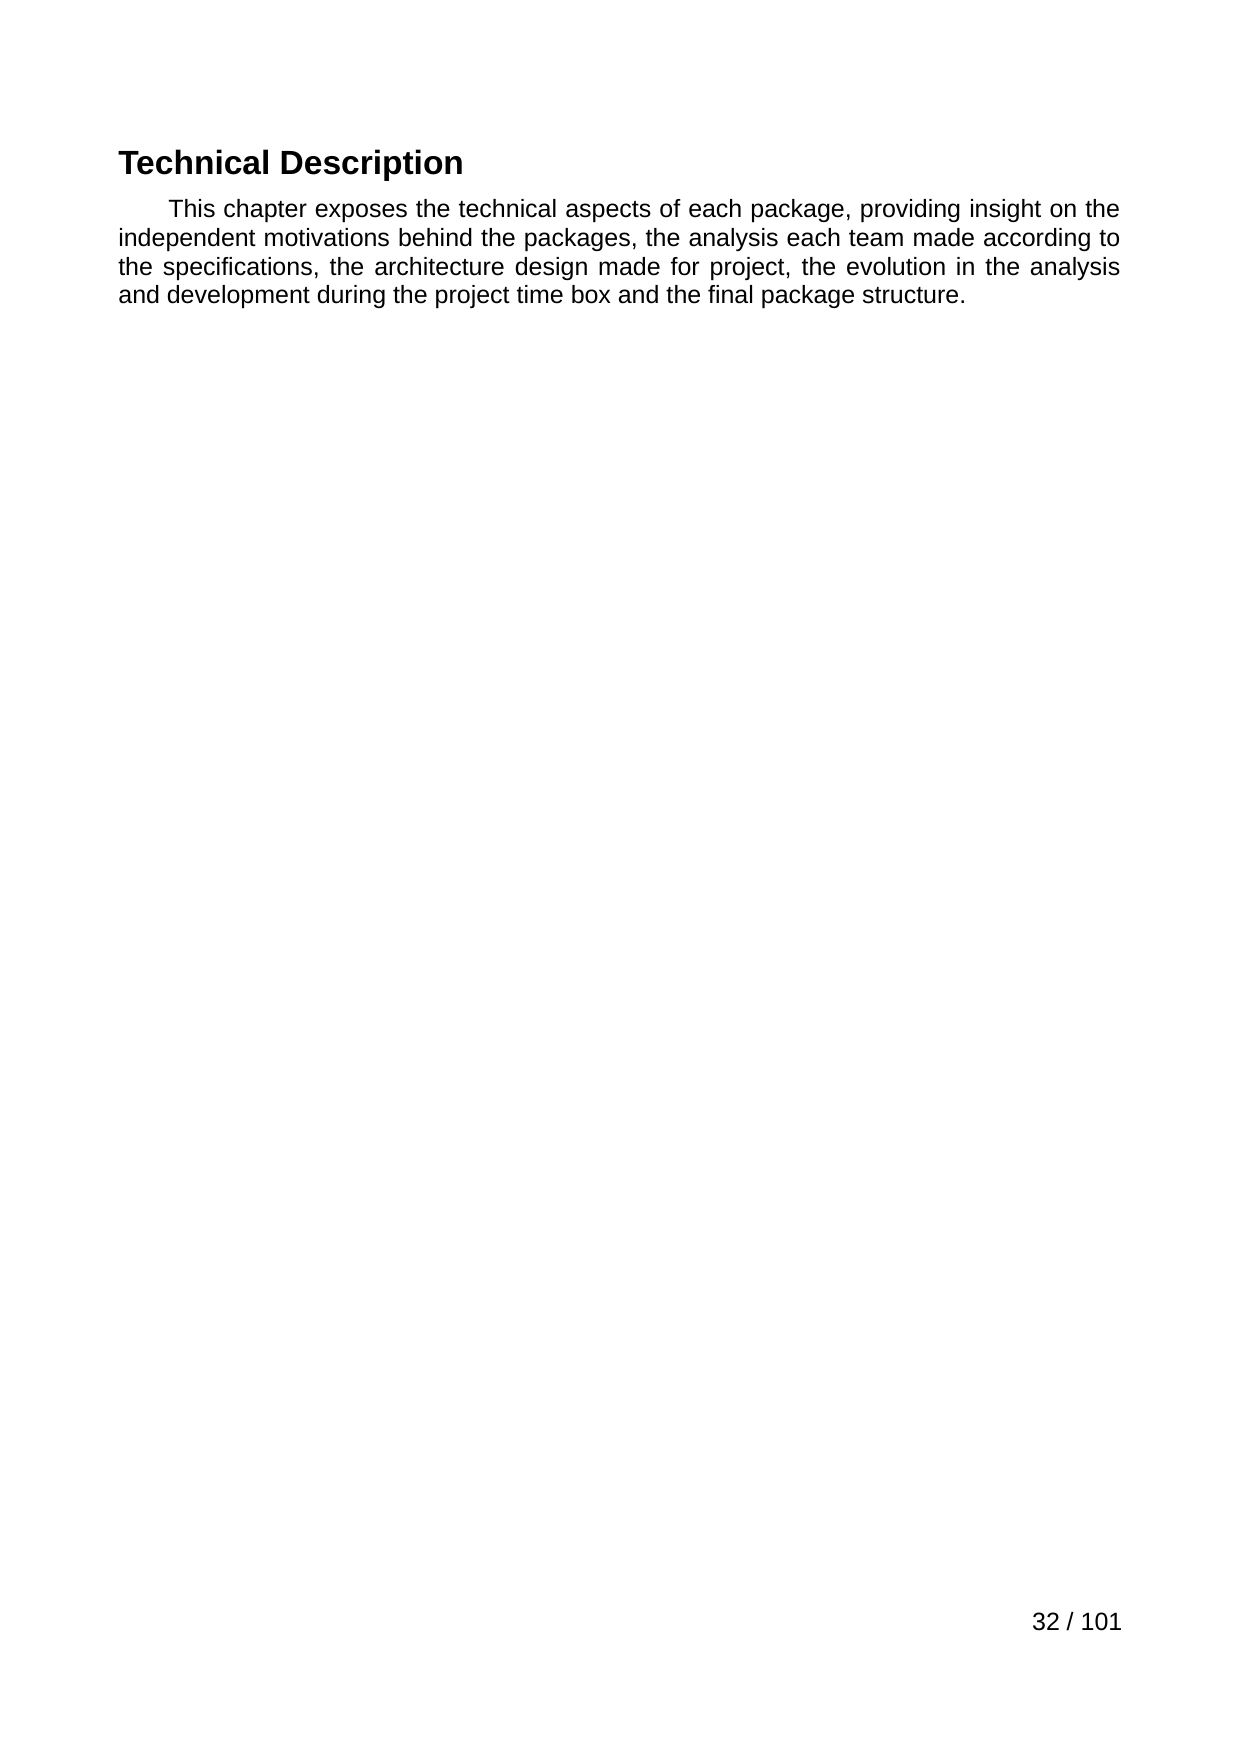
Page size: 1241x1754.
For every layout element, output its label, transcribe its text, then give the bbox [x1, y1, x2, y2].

text This chapter exposes the technical aspects of each package, providing insight on the independent motivations behind the packages, the analysis each team made according to the specifications, the architecture design made for project, the evolution in the analysis and development during the project time box and the final package structure. [118, 194, 1122, 309]
subtitle Technical Description [118, 143, 1122, 182]
